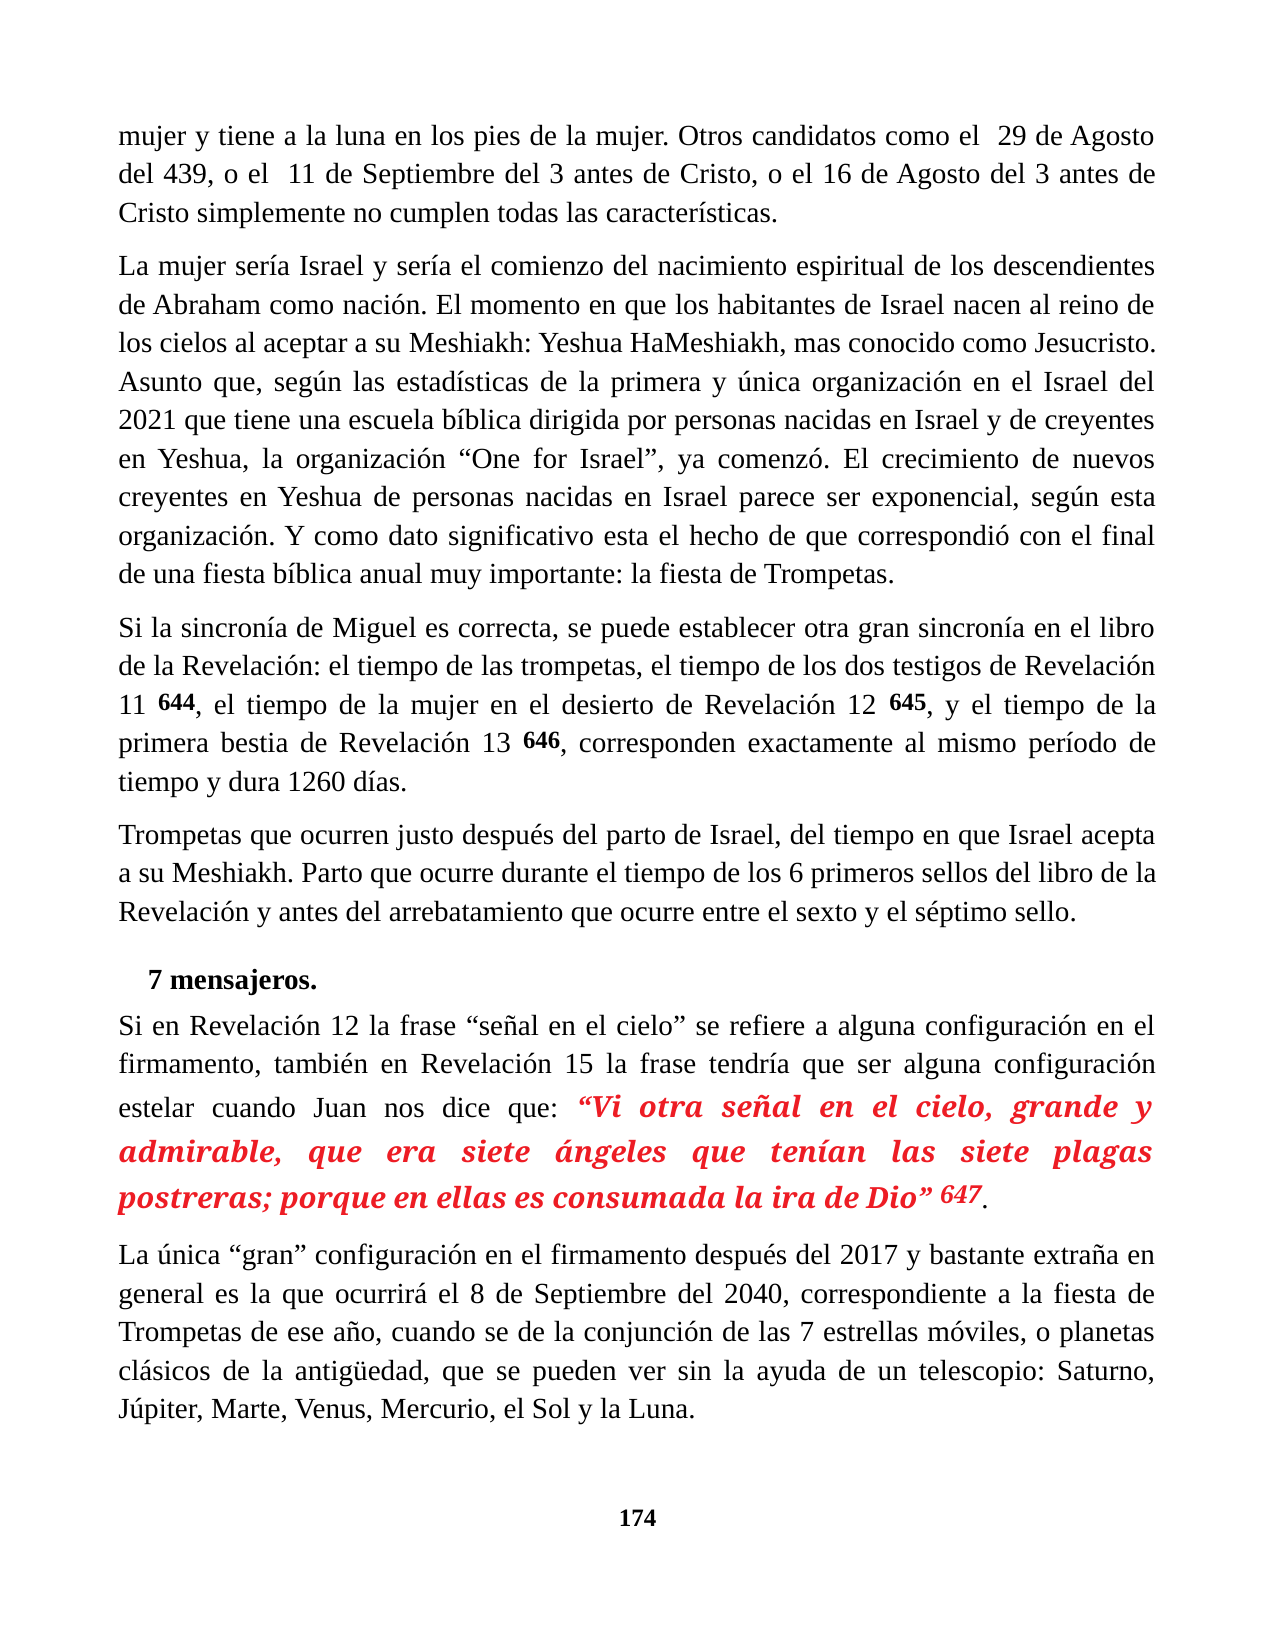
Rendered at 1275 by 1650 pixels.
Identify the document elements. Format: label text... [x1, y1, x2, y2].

text La única “gran” configuración en el firmamento después del 2017 y bastante extraña en general es la que ocurrirá el 8 de Septiembre del 2040, correspondiente a la fiesta de Trompetas de ese año, cuando se de la conjunción de las 7 estrellas móviles, o planetas clásicos de la antigüedad, que se pueden ver sin la ayuda de un telescopio: Saturno, Júpiter, Marte, Venus, Mercurio, el Sol y la Luna. [118, 1237, 1157, 1425]
text Si en Revelación 12 la frase “señal en el cielo” se refiere a alguna configuración en el firmamento, también en Revelación 15 la frase tendría que ser alguna configuración estelar cuando Juan nos dice que: “Vi otra señal en el cielo, grande y admirable, que era siete ángeles que tenían las siete plagas postreras; porque en ellas es consumada la ira de Dio” . [118, 1008, 1157, 1217]
text Trompetas que ocurren justo después del parto de Israel, del tiempo en que Israel acepta a su Meshiakh. Parto que ocurre durante el tiempo de los 6 primeros sellos del libro de la Revelación y antes del arrebatamiento que ocurre entre el sexto y el séptimo sello. [118, 817, 1157, 928]
text Si la sincronía de Miguel es correcta, se puede establecer otra gran sincronía en el libro de la Revelación: el tiempo de las trompetas, el tiempo de los dos testigos de Revelación 11 , el tiempo de la mujer en el desierto de Revelación 12 , y el tiempo de la primera bestia de Revelación 13 , corresponden exactamente al mismo período de tiempo y dura 1260 días. [118, 610, 1157, 797]
text La mujer sería Israel y sería el comienzo del nacimiento espiritual de los descendientes de Abraham como nación. El momento en que los habitantes de Israel nacen al reino de los cielos al aceptar a su Meshiakh: Yeshua HaMeshiakh, mas conocido como Jesucristo. Asunto que, según las estadísticas de la primera y única organización en el Israel del 2021 que tiene una escuela bíblica dirigida por personas nacidas en Israel y de creyentes en Yeshua, la organización “One for Israel”, ya comenzó. El crecimiento de nuevos creyentes en Yeshua de personas nacidas en Israel parece ser exponencial, según esta organización. Y como dato significativo esta el hecho de que correspondió con el final de una fiesta bíblica anual muy importante: la fiesta de Trompetas. [118, 248, 1157, 590]
text mujer y tiene a la luna en los pies de la mujer. Otros candidatos como el 29 de Agosto del 439, o el 11 de Septiembre del 3 antes de Cristo, o el 16 de Agosto del 3 antes de Cristo simplemente no cumplen todas las características. [118, 118, 1157, 229]
subtitle 7 mensajeros. [148, 962, 1157, 995]
